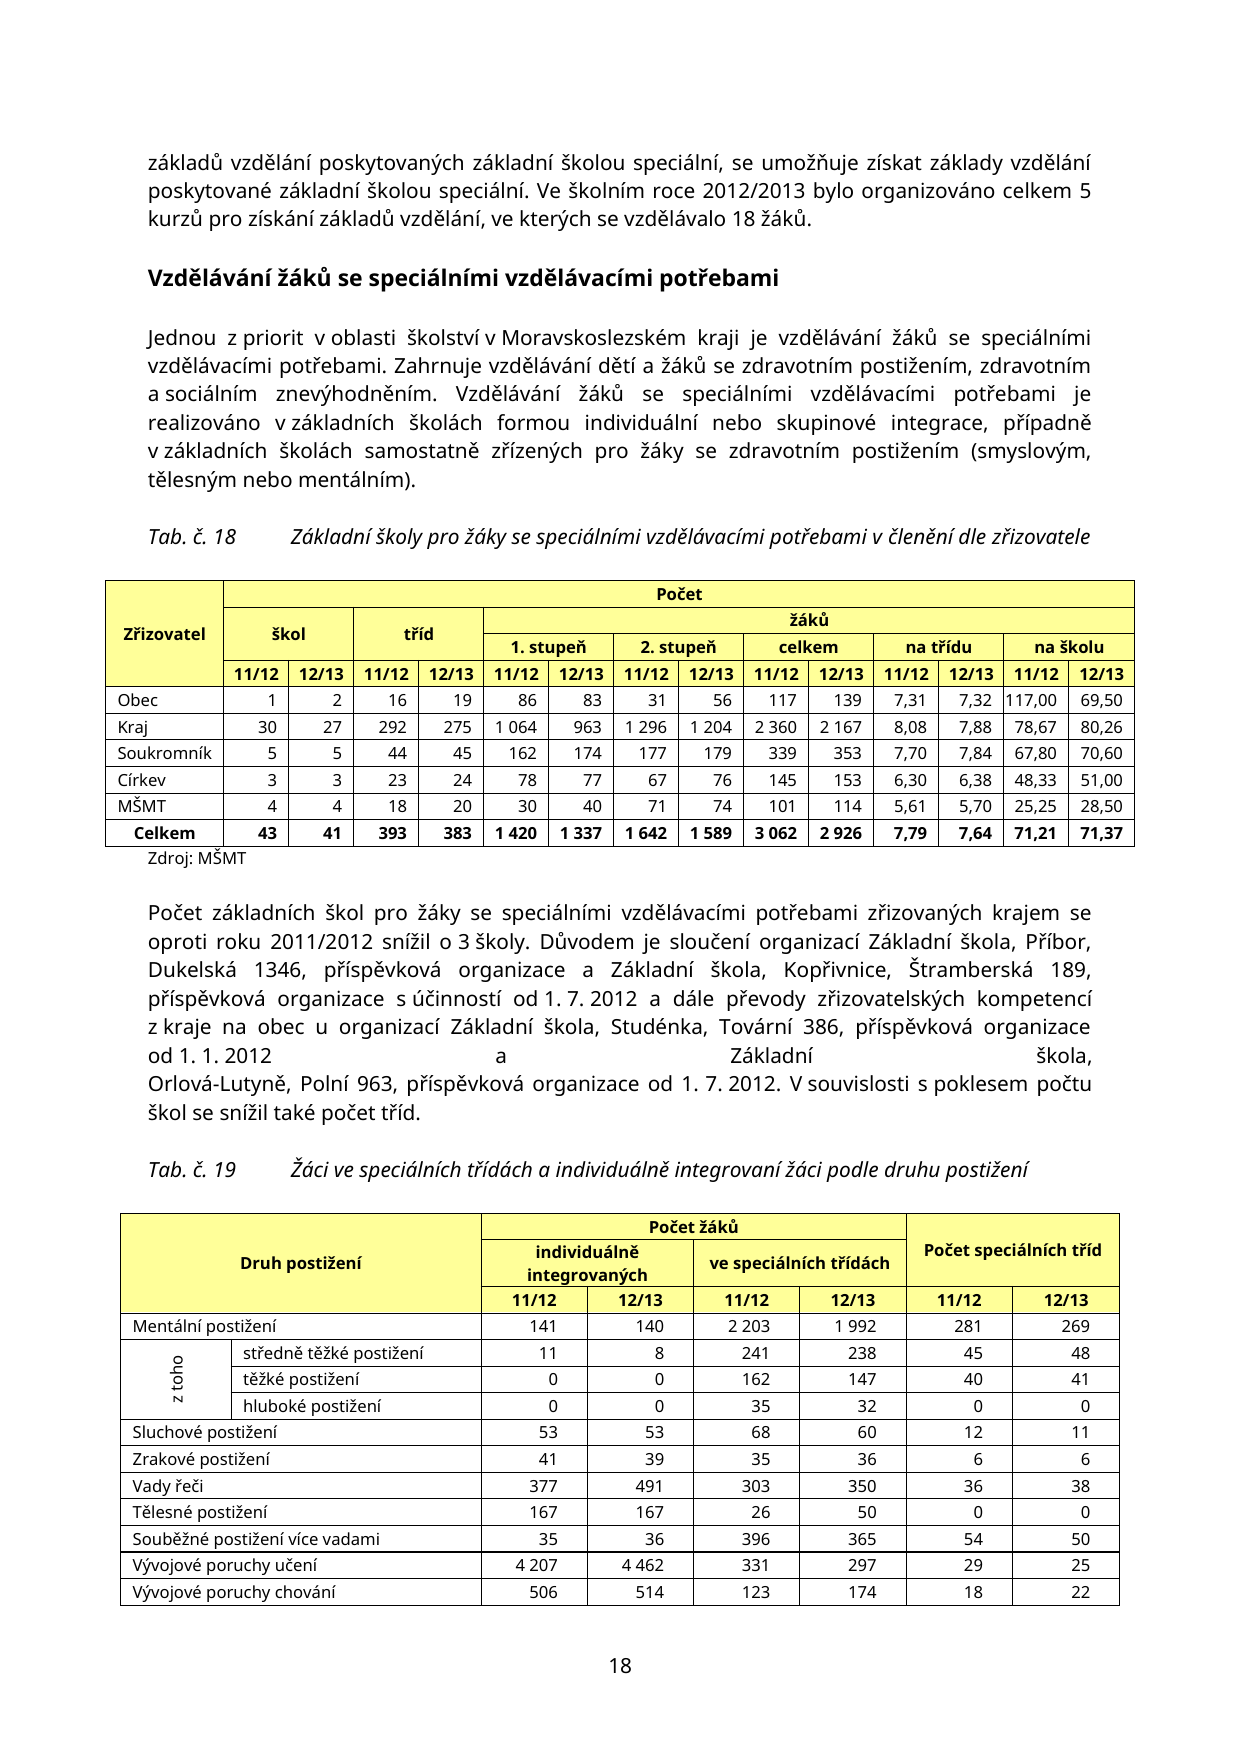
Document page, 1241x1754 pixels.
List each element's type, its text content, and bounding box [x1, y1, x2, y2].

table_cell 1 [224, 687, 288, 713]
table_cell 12/13 [549, 661, 613, 686]
table_cell Vady řeči [121, 1473, 481, 1498]
table_cell 377 [482, 1473, 587, 1498]
table_cell středně těžké postižení [232, 1340, 481, 1366]
table_cell 16 [354, 687, 418, 713]
table_cell 153 [809, 767, 873, 792]
table_header Počet [224, 581, 1134, 607]
table_cell 25 [1013, 1553, 1119, 1578]
table_cell 27 [289, 714, 353, 739]
table_cell 30 [484, 794, 548, 819]
table_cell 350 [800, 1473, 906, 1498]
table_cell 12/13 [679, 661, 743, 686]
table_cell 39 [588, 1446, 693, 1472]
table_cell Vývojové poruchy učení [121, 1553, 481, 1578]
table_cell 1 420 [484, 820, 548, 846]
table_cell 12 [907, 1420, 1012, 1445]
text Zdroj: MŠMT [148, 847, 1092, 869]
table_cell hluboké postižení [232, 1393, 481, 1419]
table_cell 41 [289, 820, 353, 846]
table_cell 23 [354, 767, 418, 792]
table_cell Církev [106, 767, 223, 792]
table_cell 101 [744, 794, 808, 819]
table_cell 174 [800, 1579, 906, 1604]
table_cell 2 360 [744, 714, 808, 739]
table_cell 11/12 [1004, 661, 1068, 686]
table_cell 12/13 [588, 1287, 693, 1312]
table_cell 41 [482, 1446, 587, 1472]
table_cell 7,88 [939, 714, 1003, 739]
table_cell 5 [224, 740, 288, 766]
table_cell 29 [907, 1553, 1012, 1578]
table_cell na třídu [874, 634, 1003, 660]
table_cell 167 [482, 1499, 587, 1525]
table_cell 28,50 [1069, 794, 1134, 819]
table_cell 179 [679, 740, 743, 766]
table_cell 50 [800, 1499, 906, 1525]
table_cell 491 [588, 1473, 693, 1498]
table_cell 117 [744, 687, 808, 713]
table_cell 7,70 [874, 740, 938, 766]
table_cell Mentální postižení [121, 1314, 481, 1339]
table_cell 2 167 [809, 714, 873, 739]
table_cell 12/13 [809, 661, 873, 686]
table_header Zřizovatel [106, 581, 223, 686]
table_cell tříd [354, 608, 483, 660]
text základů vzdělání poskytovaných základní školou speciální, se umožňuje získat základy vzdělání poskytované základní školou speciální. Ve školním roce 2012/2013 bylo organizováno celkem 5 kurzů pro získání základů vzdělání, ve kterých se vzdělávalo 18 žáků. [148, 148, 1092, 233]
table_cell 68 [694, 1420, 799, 1445]
table_cell 36 [588, 1526, 693, 1551]
table_cell 174 [549, 740, 613, 766]
table_cell 12/13 [800, 1287, 906, 1312]
table_cell 353 [809, 740, 873, 766]
table_header Počet speciálních tříd [907, 1214, 1119, 1286]
table_cell 24 [419, 767, 483, 792]
table_cell 71 [614, 794, 678, 819]
table_cell 6,38 [939, 767, 1003, 792]
table_cell 60 [800, 1420, 906, 1445]
table_cell 11 [482, 1340, 587, 1366]
table_cell 2. stupeň [614, 634, 743, 660]
table_cell 167 [588, 1499, 693, 1525]
table_cell 1. stupeň [484, 634, 613, 660]
table_cell 45 [419, 740, 483, 766]
table_cell celkem [744, 634, 873, 660]
table_cell Soukromník [106, 740, 223, 766]
table_cell 71,21 [1004, 820, 1068, 846]
table_cell 35 [694, 1446, 799, 1472]
table_cell Sluchové postižení [121, 1420, 481, 1445]
table_cell 3 062 [744, 820, 808, 846]
table_cell 7,64 [939, 820, 1003, 846]
table_cell 275 [419, 714, 483, 739]
table_cell 69,50 [1069, 687, 1134, 713]
table_cell Souběžné postižení více vadami [121, 1526, 481, 1551]
table_cell 0 [1013, 1499, 1119, 1525]
table_cell 3 [289, 767, 353, 792]
table_cell 38 [1013, 1473, 1119, 1498]
table_cell 77 [549, 767, 613, 792]
table_cell 11/12 [694, 1287, 799, 1312]
table_cell 11/12 [614, 661, 678, 686]
table_cell 4 [289, 794, 353, 819]
table_cell Zrakové postižení [121, 1446, 481, 1472]
table_cell 78 [484, 767, 548, 792]
table_cell těžké postižení [232, 1367, 481, 1392]
table_cell 11/12 [907, 1287, 1012, 1312]
table_cell 303 [694, 1473, 799, 1498]
table_cell 48,33 [1004, 767, 1068, 792]
table_cell škol [224, 608, 353, 660]
table_cell 86 [484, 687, 548, 713]
table_cell 0 [588, 1393, 693, 1419]
table_cell ve speciálních třídách [694, 1240, 906, 1286]
table_cell 35 [694, 1393, 799, 1419]
table_cell 53 [482, 1420, 587, 1445]
table_cell 70,60 [1069, 740, 1134, 766]
table_cell 11/12 [744, 661, 808, 686]
table_cell 11 [1013, 1420, 1119, 1445]
list Základní školy pro žáky se speciálními vzdělávacími potřebami v členění dle zřizovatele [148, 522, 1092, 551]
table_cell 1 296 [614, 714, 678, 739]
table_cell 50 [1013, 1526, 1119, 1551]
table_cell 1 204 [679, 714, 743, 739]
table_header Druh postižení [121, 1214, 481, 1312]
table_cell 5,70 [939, 794, 1003, 819]
table_cell Celkem [106, 820, 223, 846]
table_cell 506 [482, 1579, 587, 1604]
table_cell MŠMT [106, 794, 223, 819]
table_cell 4 [224, 794, 288, 819]
table_cell 35 [482, 1526, 587, 1551]
table_cell 0 [588, 1367, 693, 1392]
table_cell 331 [694, 1553, 799, 1578]
table_cell 177 [614, 740, 678, 766]
table_cell 56 [679, 687, 743, 713]
table_cell 74 [679, 794, 743, 819]
table_cell 963 [549, 714, 613, 739]
table_cell 6 [1013, 1446, 1119, 1472]
table_cell 6 [907, 1446, 1012, 1472]
table_cell 2 [289, 687, 353, 713]
table_cell 22 [1013, 1579, 1119, 1604]
table_cell 297 [800, 1553, 906, 1578]
table_cell 36 [907, 1473, 1012, 1498]
table_cell 0 [907, 1393, 1012, 1419]
table_cell 141 [482, 1314, 587, 1339]
table_cell 12/13 [1069, 661, 1134, 686]
table_cell 396 [694, 1526, 799, 1551]
text Jednou z priorit v oblasti školství v Moravskoslezském kraji je vzdělávání žáků se speciálními vzdělávacími potřebami. Zahrnuje vzdělávání dětí a žáků se zdravotním postižením, zdravotním a sociálním znevýhodněním. Vzdělávání žáků se speciálními vzdělávacími potřebami je realizováno v základních školách formou individuální nebo skupinové integrace, případně v základních školách samostatně zřízených pro žáky se zdravotním postižením (smyslovým, tělesným nebo mentálním). [148, 323, 1092, 493]
table_cell 19 [419, 687, 483, 713]
table_cell 83 [549, 687, 613, 713]
table_cell 51,00 [1069, 767, 1134, 792]
table_cell 12/13 [1013, 1287, 1119, 1312]
table_cell 269 [1013, 1314, 1119, 1339]
table_cell 145 [744, 767, 808, 792]
table_cell 140 [588, 1314, 693, 1339]
table_cell 18 [907, 1579, 1012, 1604]
table_cell 7,32 [939, 687, 1003, 713]
table_cell 31 [614, 687, 678, 713]
table_cell 12/13 [419, 661, 483, 686]
table_cell Tělesné postižení [121, 1499, 481, 1525]
table_cell na školu [1004, 634, 1134, 660]
table_cell 7,79 [874, 820, 938, 846]
table_cell 30 [224, 714, 288, 739]
table_cell 147 [800, 1367, 906, 1392]
table_cell 25,25 [1004, 794, 1068, 819]
table_cell 2 926 [809, 820, 873, 846]
table_cell 123 [694, 1579, 799, 1604]
table_cell 4 207 [482, 1553, 587, 1578]
text Počet základních škol pro žáky se speciálními vzdělávacími potřebami zřizovaných krajem se oproti roku 2011/2012 snížil o 3 školy. Důvodem je sloučení organizací Základní škola, Příbor, Dukelská 1346, příspěvková organizace a Základní škola, Kopřivnice, Štramberská 189, příspěvková organizace s účinností od 1. 7. 2012 a dále převody zřizovatelských kompetencí z kraje na obec u organizací Základní škola, Studénka, Tovární 386, příspěvková organizace od 1. 1. 2012 a Základní škola, Orlová-Lutyně, Polní 963, příspěvková organizace od 1. 7. 2012. V souvislosti s poklesem počtu škol se snížil také počet tříd. [148, 898, 1092, 1126]
table_cell 40 [907, 1367, 1012, 1392]
table_cell 8,08 [874, 714, 938, 739]
table_cell 67 [614, 767, 678, 792]
table_cell 11/12 [354, 661, 418, 686]
table_cell 5,61 [874, 794, 938, 819]
table_cell 238 [800, 1340, 906, 1366]
table_cell 11/12 [484, 661, 548, 686]
table_cell 12/13 [289, 661, 353, 686]
table_cell 162 [694, 1367, 799, 1392]
table_cell 241 [694, 1340, 799, 1366]
table_cell 7,84 [939, 740, 1003, 766]
table_cell 1 992 [800, 1314, 906, 1339]
table_cell 11/12 [874, 661, 938, 686]
table_cell 514 [588, 1579, 693, 1604]
table_cell 1 642 [614, 820, 678, 846]
table_cell 12/13 [939, 661, 1003, 686]
table_cell Obec [106, 687, 223, 713]
table_cell 292 [354, 714, 418, 739]
table_cell 11/12 [224, 661, 288, 686]
table_cell 20 [419, 794, 483, 819]
table_cell 3 [224, 767, 288, 792]
table_cell 1 064 [484, 714, 548, 739]
table_cell 78,67 [1004, 714, 1068, 739]
table_cell 0 [482, 1367, 587, 1392]
table_cell 8 [588, 1340, 693, 1366]
table_cell 0 [482, 1393, 587, 1419]
table_cell 139 [809, 687, 873, 713]
table_cell 6,30 [874, 767, 938, 792]
table_cell individuálně integrovaných [482, 1240, 693, 1286]
table_cell 76 [679, 767, 743, 792]
table_cell 45 [907, 1340, 1012, 1366]
table_cell 54 [907, 1526, 1012, 1551]
table_cell 26 [694, 1499, 799, 1525]
table_cell 43 [224, 820, 288, 846]
table_cell Vývojové poruchy chování [121, 1579, 481, 1604]
table_cell 117,00 [1004, 687, 1068, 713]
table_cell 281 [907, 1314, 1012, 1339]
table_cell 44 [354, 740, 418, 766]
list Žáci ve speciálních třídách a individuálně integrovaní žáci podle druhu postižení [148, 1155, 1092, 1184]
table_cell žáků [484, 608, 1134, 633]
table_cell z toho [121, 1340, 231, 1419]
table_cell 18 [354, 794, 418, 819]
table_cell Kraj [106, 714, 223, 739]
table_cell 365 [800, 1526, 906, 1551]
table_cell 71,37 [1069, 820, 1134, 846]
table_cell 383 [419, 820, 483, 846]
table_cell 36 [800, 1446, 906, 1472]
table_cell 393 [354, 820, 418, 846]
table_cell 80,26 [1069, 714, 1134, 739]
table_cell 2 203 [694, 1314, 799, 1339]
table_cell 5 [289, 740, 353, 766]
table_cell 53 [588, 1420, 693, 1445]
table_cell 162 [484, 740, 548, 766]
table_cell 67,80 [1004, 740, 1068, 766]
table_cell 41 [1013, 1367, 1119, 1392]
table_cell 339 [744, 740, 808, 766]
table_cell 114 [809, 794, 873, 819]
table_cell 0 [1013, 1393, 1119, 1419]
table_cell 4 462 [588, 1553, 693, 1578]
text Vzdělávání žáků se speciálními vzdělávacími potřebami [148, 262, 1092, 293]
table_cell 7,31 [874, 687, 938, 713]
table_cell 1 337 [549, 820, 613, 846]
table_cell 1 589 [679, 820, 743, 846]
table_cell 32 [800, 1393, 906, 1419]
table_header Počet žáků [482, 1214, 906, 1239]
table_cell 11/12 [482, 1287, 587, 1312]
table_cell 40 [549, 794, 613, 819]
table_cell 0 [907, 1499, 1012, 1525]
table_cell 48 [1013, 1340, 1119, 1366]
